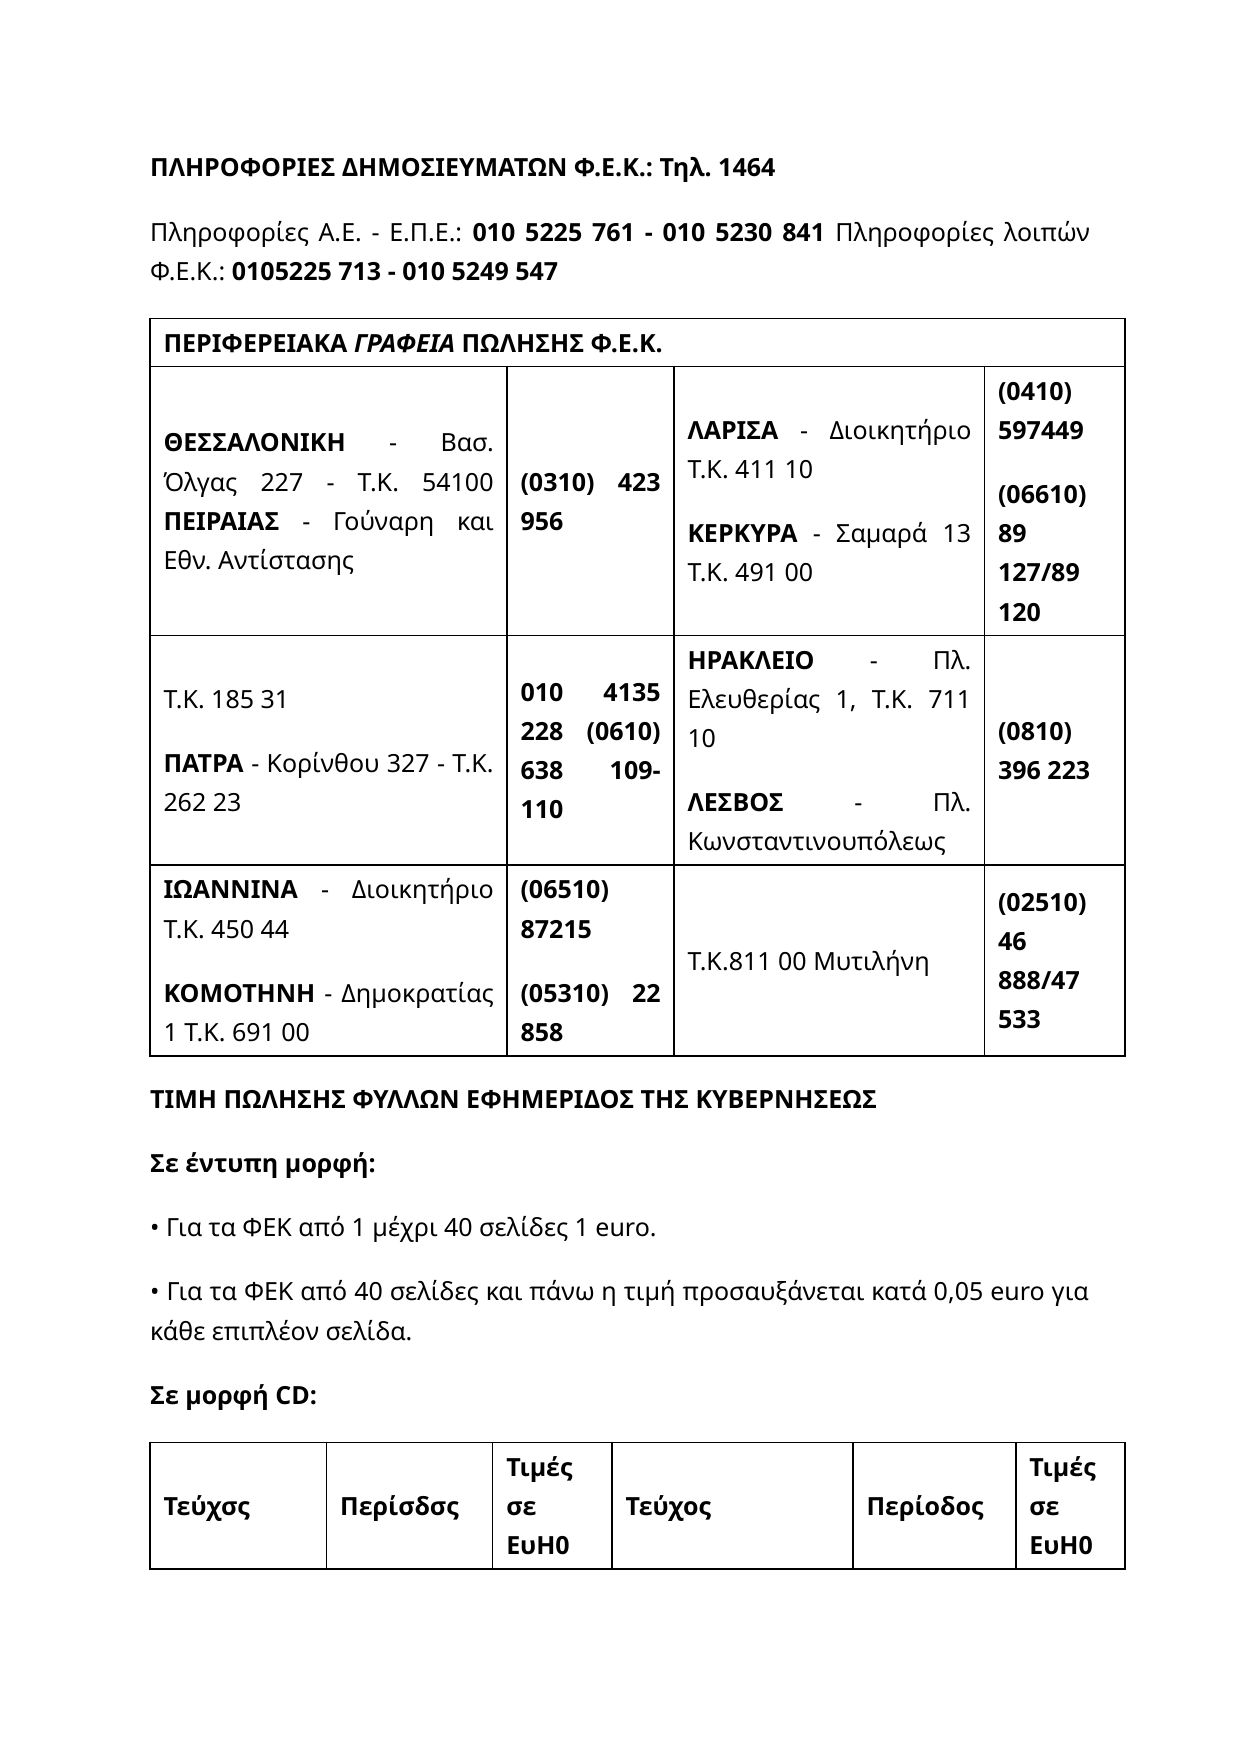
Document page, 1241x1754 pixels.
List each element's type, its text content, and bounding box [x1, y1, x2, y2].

table_cell ΛΑΡΙΣΑ - Διοικητήριο Τ.Κ. 411 10 ΚΕΡΚΥΡΑ - Σαμαρά 13 Τ.Κ. 491 00 [675, 367, 984, 634]
table_cell Τ.Κ. 185 31 ΠΑΤΡΑ - Κορίνθου 327 - Τ.Κ. 262 23 [151, 636, 506, 864]
text • Για τα ΦΕΚ από 1 μέχρι 40 σελίδες 1 euro. [150, 1210, 1090, 1244]
table_header ΠΕΡΙΦΕΡΕΙΑΚΑ ΓΡΑΦΕΙΑ ΠΩΛΗΣΗΣ Φ.Ε.Κ. [151, 319, 1124, 366]
table_cell ΗΡΑΚΛΕΙΟ - Πλ. Ελευθερίας 1, Τ.Κ. 711 10 ΛΕΣΒΟΣ - Πλ. Κωνσταντινουπόλεως [675, 636, 984, 864]
text Πληροφορίες A.E. - Ε.Π.Ε.: 010 5225 761 - 010 5230 841 Πληροφορίες λοιπών Φ.Ε.Κ.: 0105225 713 - 010 5249 547 [150, 214, 1090, 287]
table_cell (0410) 597449 (06610) 89 127/89 120 [985, 367, 1124, 634]
table_header Τιμές σε ΕυΗ0 [493, 1443, 611, 1568]
table_cell Τ.Κ.811 00 Μυτιλήνη [675, 866, 984, 1055]
text ΤΙΜΗ ΠΩΛΗΣΗΣ ΦΥΛΛΩΝ ΕΦΗΜΕΡΙΔΟΣ ΤΗΣ ΚΥΒΕΡΝΗΣΕΩΣ [150, 1082, 1090, 1116]
table_cell (0810) 396 223 [985, 636, 1124, 864]
text Σε έντυπη μορφή: [150, 1146, 1090, 1180]
table_header Τιμές σε ΕυΗ0 [1017, 1443, 1124, 1568]
text ΠΛΗΡΟΦΟΡΙΕΣ ΔΗΜΟΣΙΕΥΜΑΤΩΝ Φ.Ε.Κ.: Τηλ. 1464 [150, 150, 1090, 184]
table_cell (06510) 87215 (05310) 22 858 [508, 866, 673, 1055]
table_header Περίοδος [854, 1443, 1015, 1568]
table_cell ΘΕΣΣΑΛΟΝΙΚΗ - Βασ. Όλγας 227 - Τ.Κ. 54100 ΠΕΙΡΑΙΑΣ - Γούναρη και Εθν. Αντίστασης [151, 367, 506, 634]
table_cell ΙΩΑΝΝΙΝΑ - Διοικητήριο Τ.Κ. 450 44 ΚΟΜΟΤΗΝΗ - Δημοκρατίας 1 Τ.Κ. 691 00 [151, 866, 506, 1055]
table_header Τεύχσς [151, 1443, 326, 1568]
table_cell (02510) 46 888/47 533 [985, 866, 1124, 1055]
text • Για τα ΦΕΚ από 40 σελίδες και πάνω η τιμή προσαυξάνεται κατά 0,05 euro για κάθε επιπλέον σελίδα. [150, 1274, 1090, 1347]
table_header Περίσδσς [327, 1443, 492, 1568]
table_header Τεύχος [613, 1443, 852, 1568]
table_cell 010 4135 228 (0610) 638 109-110 [508, 636, 673, 864]
text Σε μορφή CD: [150, 1377, 1090, 1411]
table_cell (0310) 423 956 [508, 367, 673, 634]
